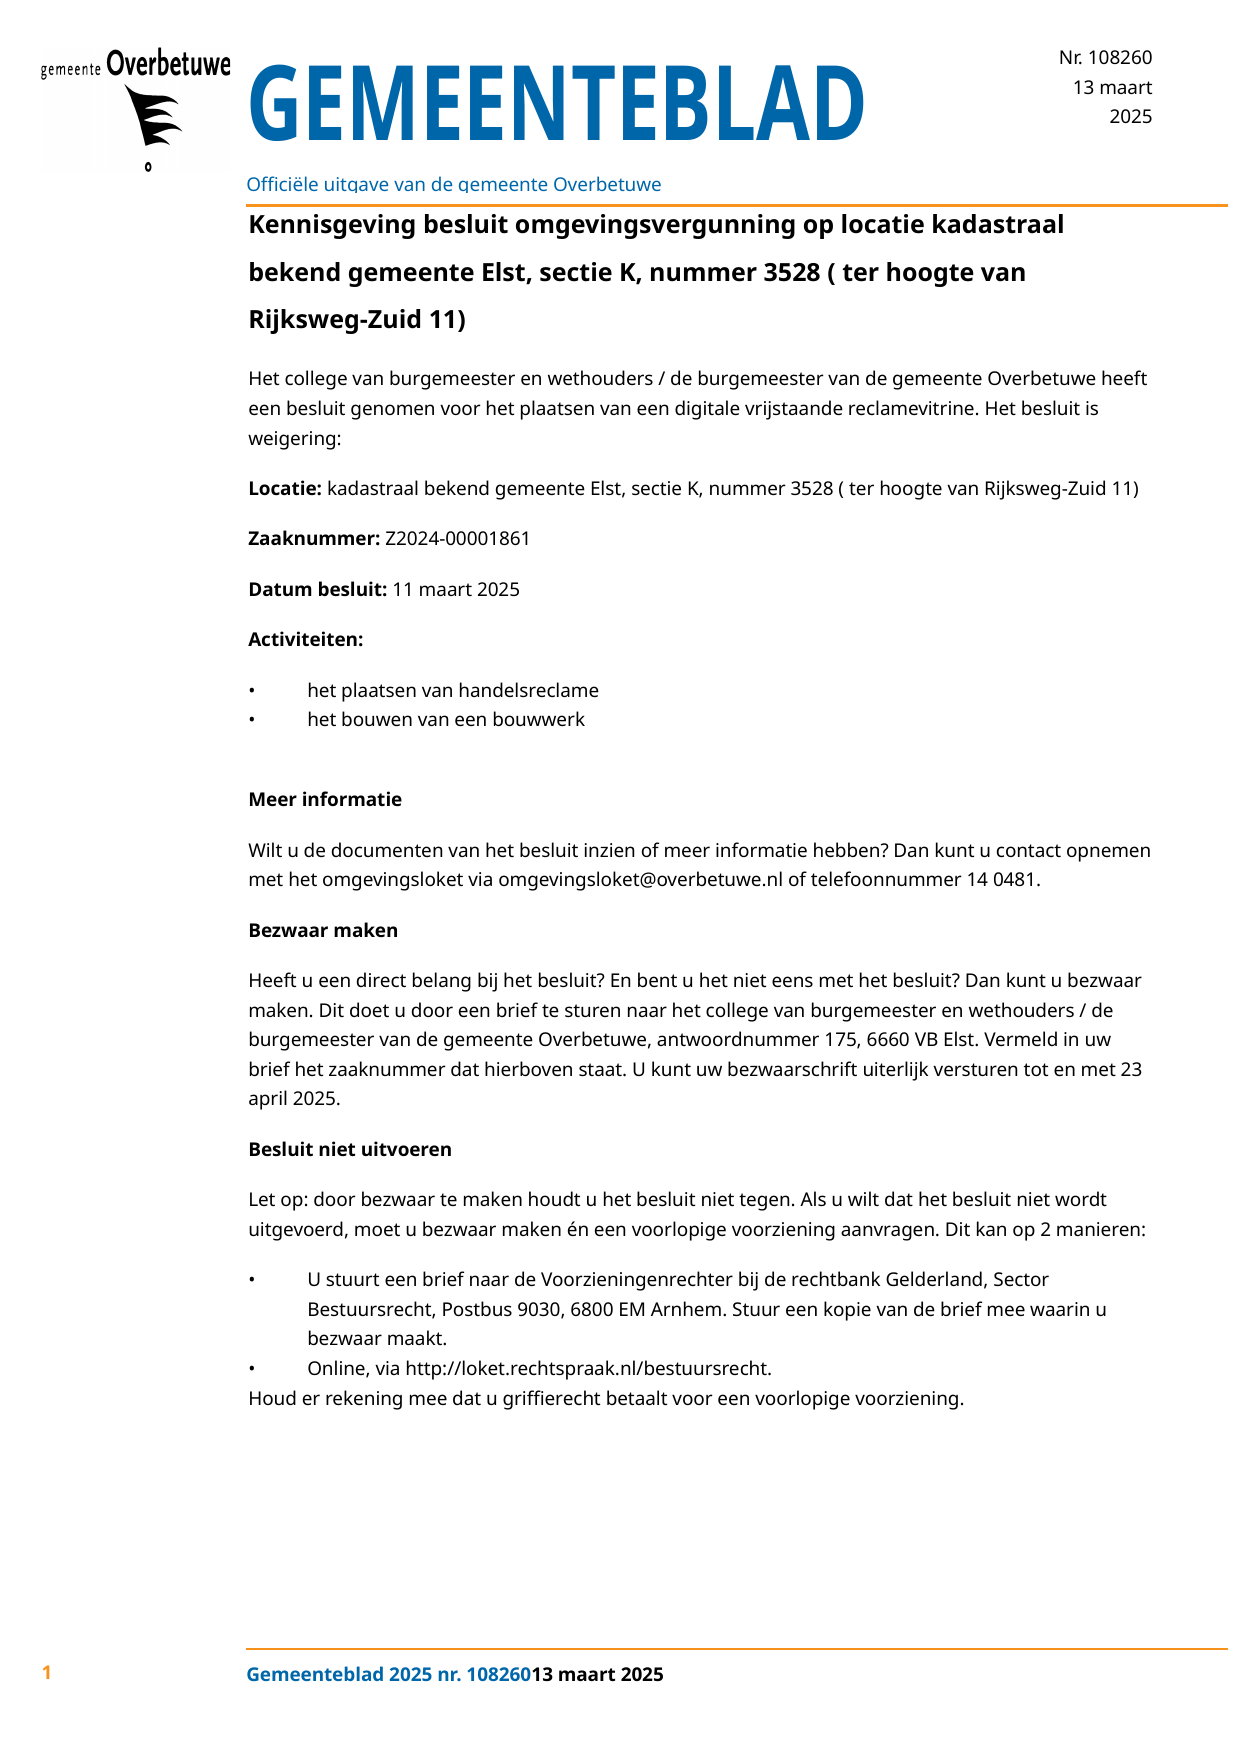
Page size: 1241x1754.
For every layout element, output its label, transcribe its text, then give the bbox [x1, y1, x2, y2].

text Locatie: kadastraal bekend gemeente Elst, sectie K, nummer 3528 ( ter hoogte van Rijksweg-Zuid 11) [248, 475, 1152, 501]
text Het college van burgemeester en wethouders / de burgemeester van de gemeente Overbetuwe heeft een besluit genomen voor het plaatsen van een digitale vrijstaande reclamevitrine. Het besluit is weigering: [248, 366, 1152, 450]
text Datum besluit: 11 maart 2025 [248, 576, 1152, 602]
picture [41, 47, 231, 172]
text Houd er rekening mee dat u griffierecht betaalt voor een voorlopige voorziening. [248, 1385, 1152, 1410]
text Kennisgeving besluit omgevingsvergunning op locatie kadastraal bekend gemeente Elst, sectie K, nummer 3528 ( ter hoogte van Rijksweg-Zuid 11) [248, 207, 1152, 336]
list het bouwen van een bouwwerk [248, 706, 1152, 732]
list het plaatsen van handelsreclame [248, 677, 1152, 702]
text Besluit niet uitvoeren [248, 1136, 1152, 1162]
text Heeft u een direct belang bij het besluit? En bent u het niet eens met het besluit? Dan kunt u bezwaar maken. Dit doet u door een brief te sturen naar het college van burgemeester en wethouders / de burgemeester van de gemeente Overbetuwe, antwoordnummer 175, 6660 VB Elst. Vermeld in uw brief het zaaknummer dat hierboven staat. U kunt uw bezwaarschrift uiterlijk versturen tot en met 23 april 2025. [248, 967, 1152, 1111]
list Online, via http://loket.rechtspraak.nl/bestuursrecht. [248, 1355, 1152, 1381]
text Let op: door bezwaar te maken houdt u het besluit niet tegen. Als u wilt dat het besluit niet wordt uitgevoerd, moet u bezwaar maken én een voorlopige voorziening aanvragen. Dit kan op 2 manieren: [248, 1186, 1152, 1242]
list U stuurt een brief naar de Voorzieningenrechter bij de rechtbank Gelderland, Sector Bestuursrecht, Postbus 9030, 6800 EM Arnhem. Stuur een kopie van de brief mee waarin u bezwaar maakt. [248, 1266, 1152, 1351]
text Bezwaar maken [248, 917, 1152, 942]
text Wilt u de documenten van het besluit inzien of meer informatie hebben? Dan kunt u contact opnemen met het omgevingsloket via omgevingsloket@overbetuwe.nl of telefoonnummer 14 0481. [248, 837, 1152, 892]
text Activiteiten: [248, 626, 1152, 652]
text Zaaknummer: Z2024-00001861 [248, 526, 1152, 551]
text Meer informatie [248, 786, 1152, 812]
